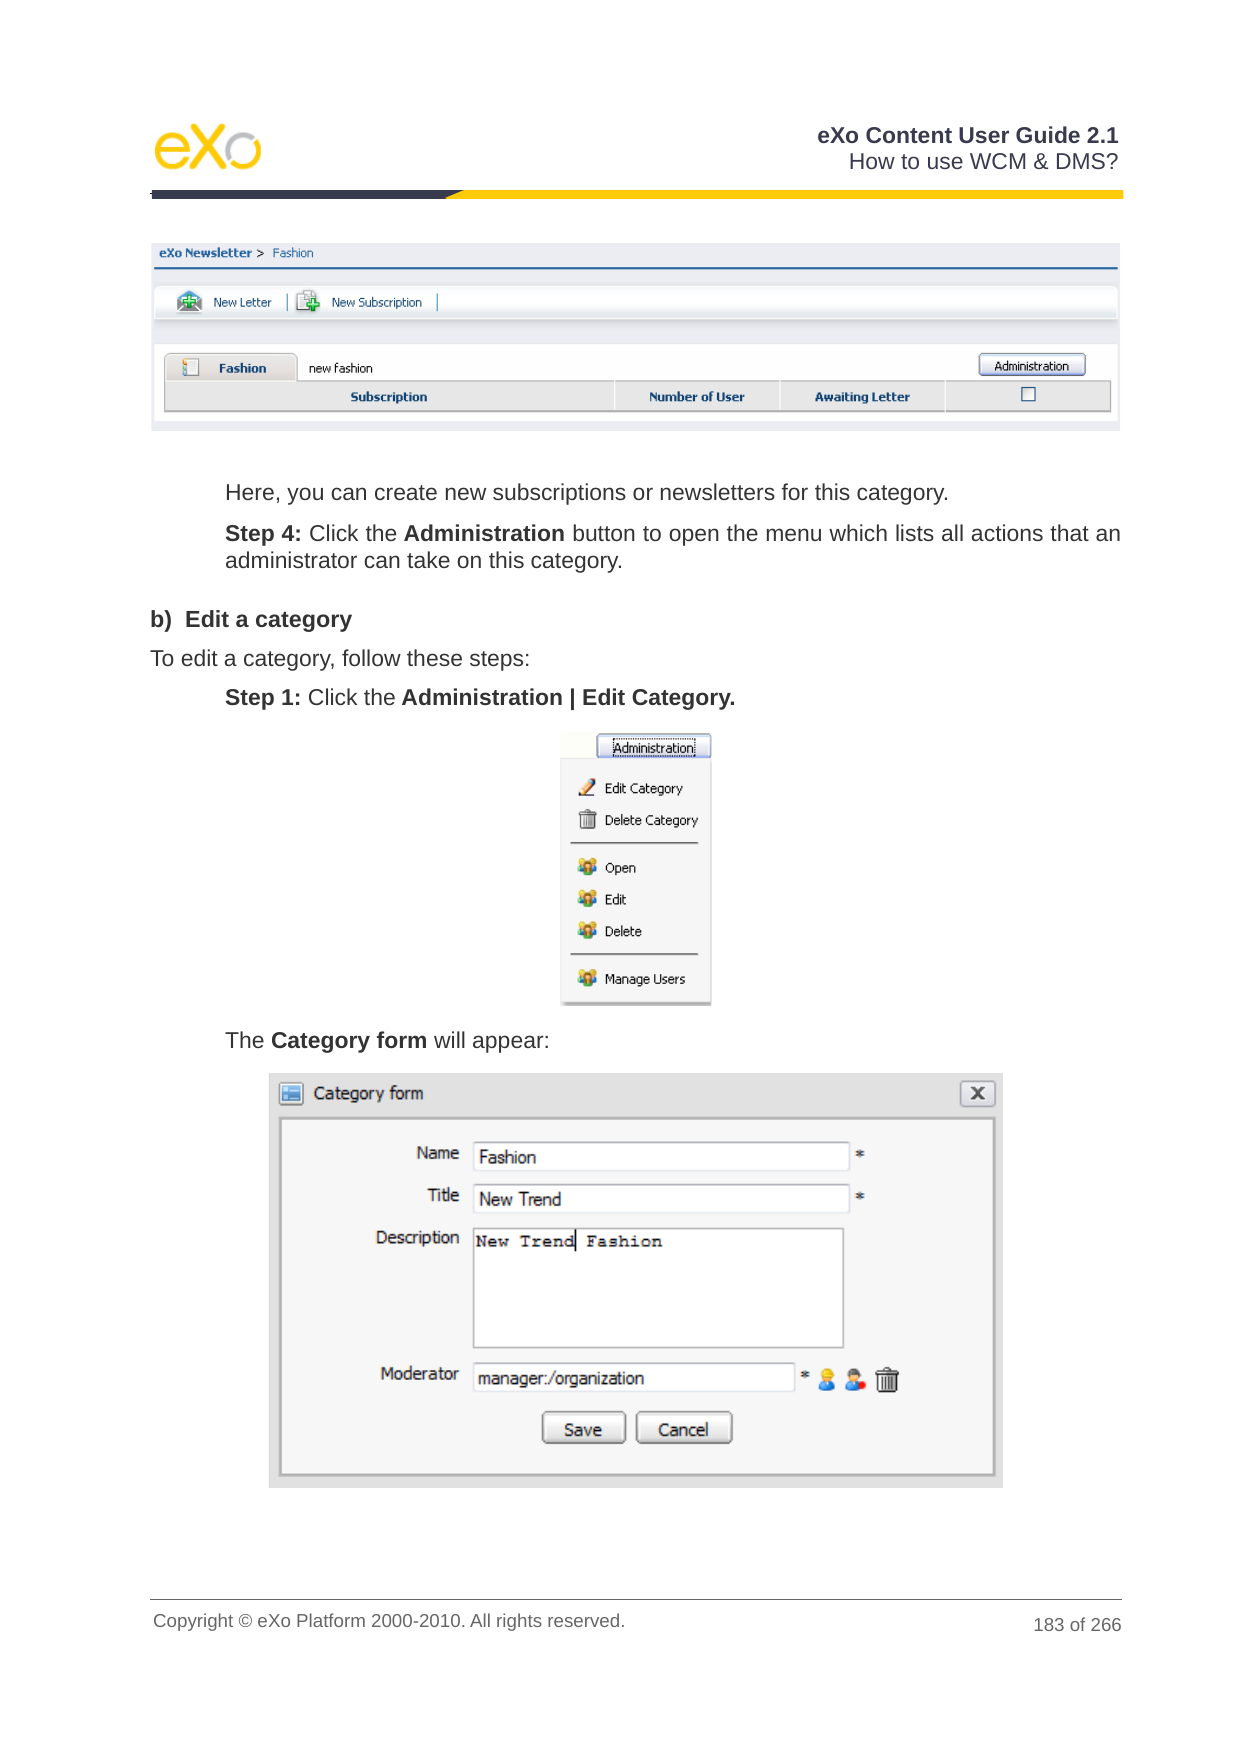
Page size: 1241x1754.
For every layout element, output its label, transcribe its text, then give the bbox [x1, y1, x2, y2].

subtitle Edit a category [150, 606, 1122, 632]
picture [151, 243, 1121, 431]
picture [151, 190, 1124, 199]
list Step 1: Click the Administration | Edit Category. [187, 684, 1122, 711]
picture [268, 1073, 1003, 1488]
list The Category form will appear: [187, 724, 1122, 1053]
picture [560, 732, 712, 1006]
text To edit a category, follow these steps: [150, 645, 1122, 671]
list Step 4: Click the Administration button to open the menu which lists all actions that an administrator can take on this category. [187, 520, 1122, 573]
picture [155, 123, 262, 170]
list Here, you can create new subscriptions or newsletters for this category. [187, 479, 1122, 505]
